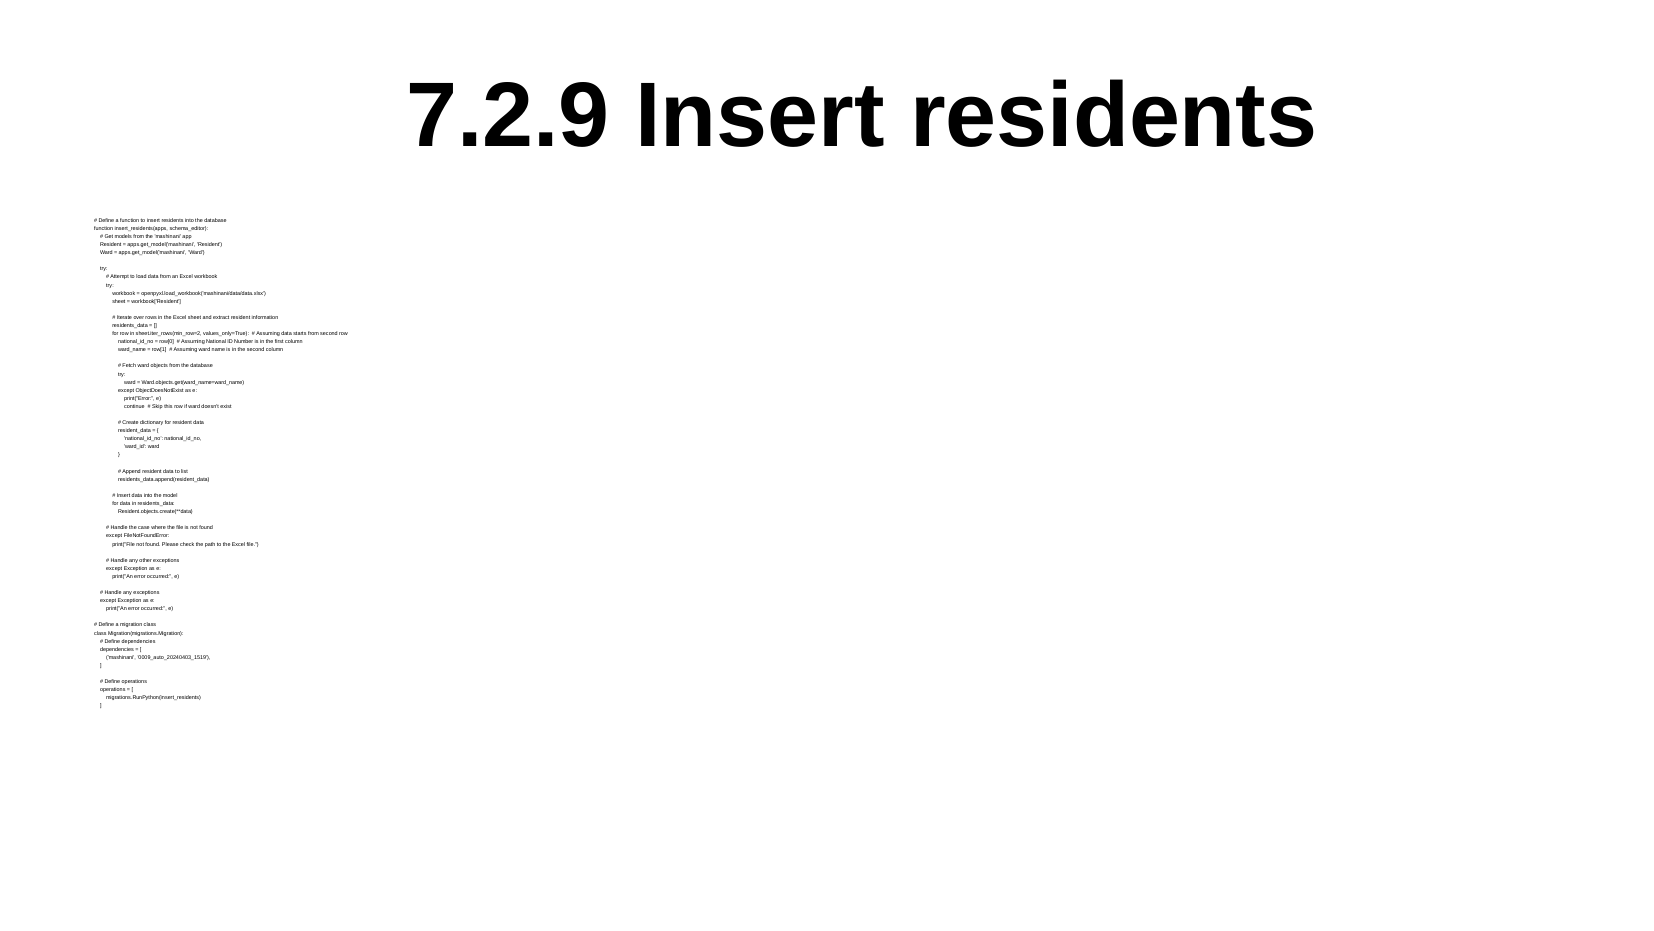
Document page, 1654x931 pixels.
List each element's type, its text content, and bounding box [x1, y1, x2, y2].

title 7.2.9 Insert residents [82, 12, 1571, 218]
list # Define a function to insert residents into the database function insert_residents(apps, schema_editor): # Get models from the 'mashinani' app Resident = apps.get_model('mashinani', 'Resident') Ward = apps.get_model('mashinani', 'Ward') try: # Attempt to load data from an Excel workbook try: workbook = openpyxl.load_workbook('mashinani/data/data.xlsx') sheet = workbook['Resident'] # Iterate over rows in the Excel sheet and extract resident information residents_data = [] for row in sheet.iter_rows(min_row=2, values_only=True): # Assuming data starts from second row national_id_no = row[0] # Assuming National ID Number is in the first column ward_name = row[1] # Assuming ward name is in the second column # Fetch ward objects from the database try: ward = Ward.objects.get(ward_name=ward_name) except ObjectDoesNotExist as e: print("Error:", e) continue # Skip this row if ward doesn't exist # Create dictionary for resident data resident_data = { 'national_id_no': national_id_no, 'ward_id': ward } # Append resident data to list residents_data.append(resident_data) # Insert data into the model for data in residents_data: Resident.objects.create(**data) # Handle the case where the file is not found except FileNotFoundError: print("File not found. Please check the path to the Excel file.") # Handle any other exceptions except Exception as e: print("An error occurred:", e) # Handle any exceptions except Exception as e: print("An error occurred:", e) # Define a migration class class Migration(migrations.Migration): # Define dependencies dependencies = [ ('mashinani', '0009_auto_20240403_1519'), ] # Define operations operations = [ migrations.RunPython(insert_residents) ] [88, 217, 1577, 758]
